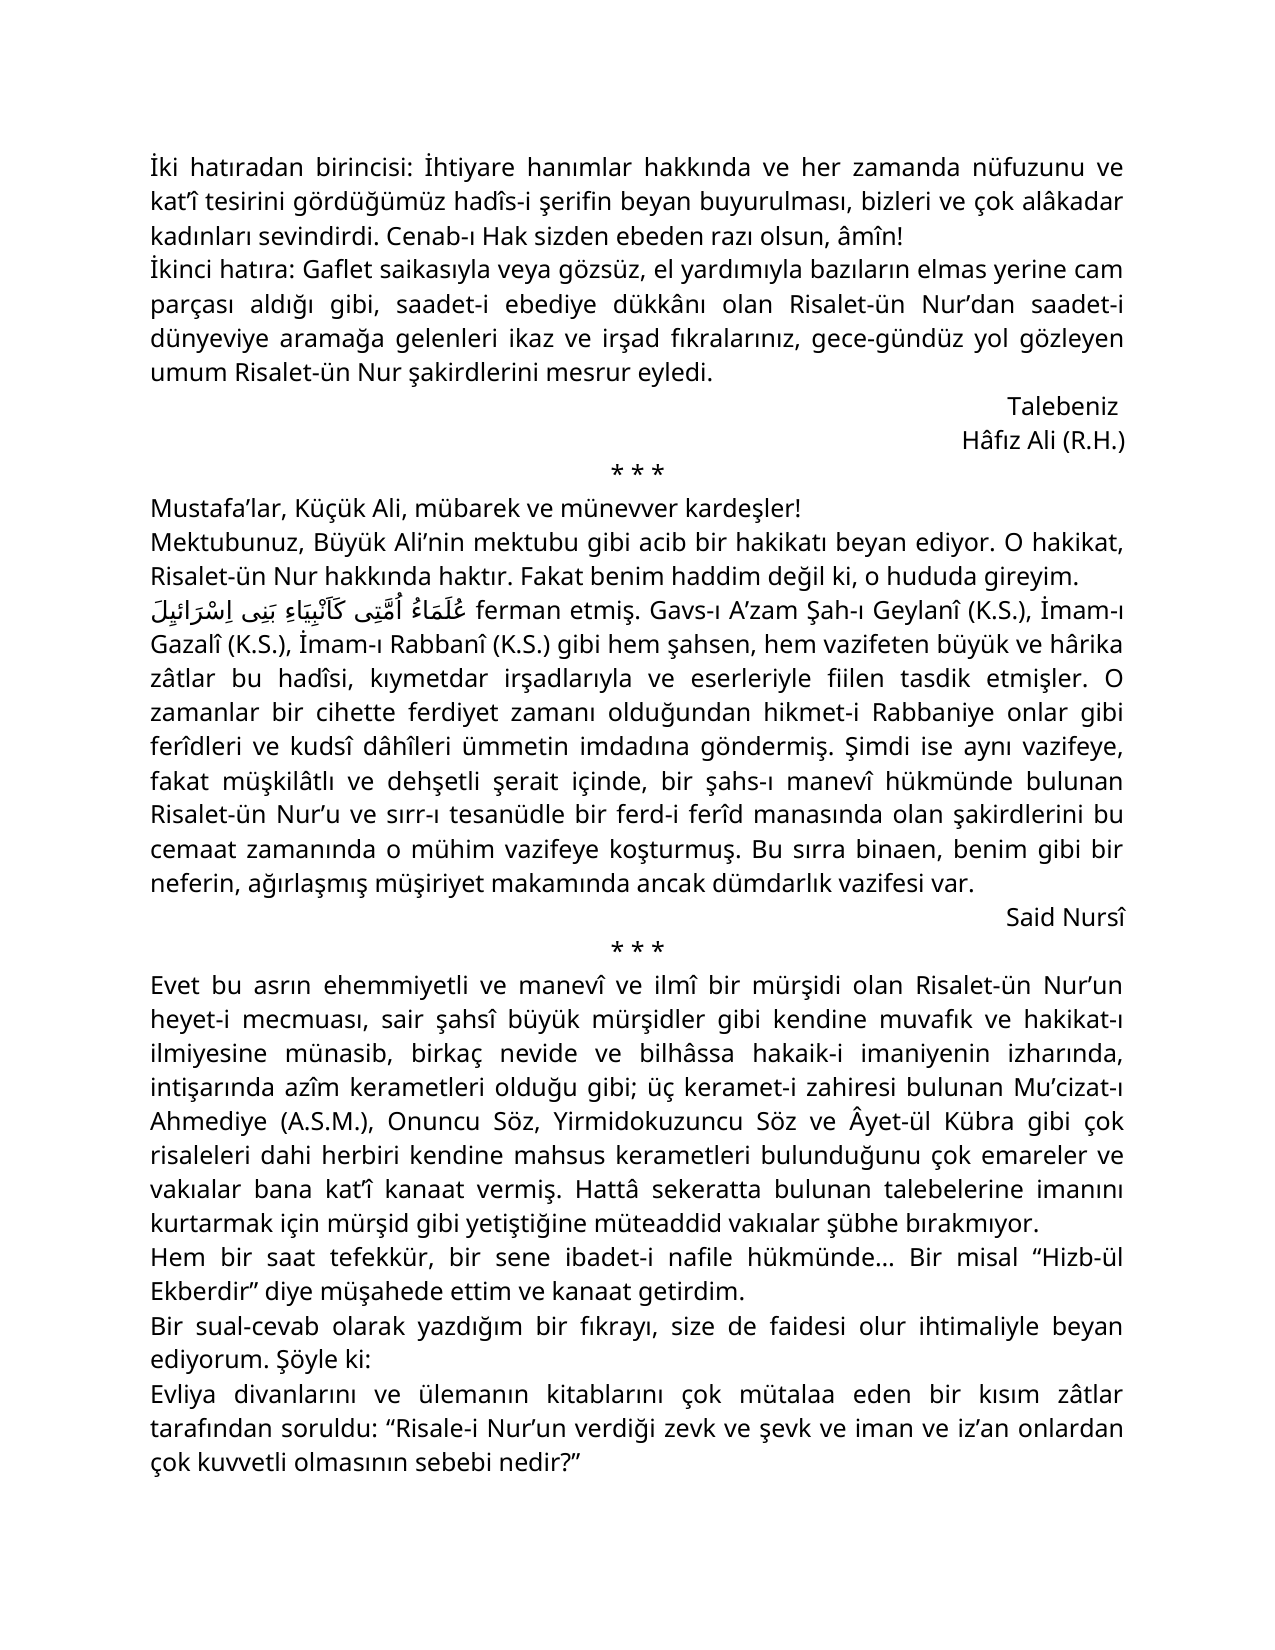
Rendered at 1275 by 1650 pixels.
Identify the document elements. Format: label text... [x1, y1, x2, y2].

text Said Nursî [150, 899, 1125, 933]
text Evet bu asrın ehemmiyetli ve manevî ve ilmî bir mürşidi olan Risalet-ün Nur’un heyet-i mecmuası, sair şahsî büyük mürşidler gibi kendine muvafık ve hakikat-ı ilmiyesine münasib, birkaç nevide ve bilhâssa hakaik-i imaniyenin izharında, intişarında azîm kerametleri olduğu gibi; üç keramet-i zahiresi bulunan Mu’cizat-ı Ahmediye (A.S.M.), Onuncu Söz, Yirmidokuzuncu Söz ve Âyet-ül Kübra gibi çok risaleleri dahi herbiri kendine mahsus kerametleri bulunduğunu çok emareler ve vakıalar bana kat’î kanaat vermiş. Hattâ sekeratta bulunan talebelerine imanını kurtarmak için mürşid gibi yetiştiğine müteaddid vakıalar şübhe bırakmıyor. [150, 967, 1125, 1240]
text * * * [150, 457, 1125, 491]
text Talebeniz Hâfız Ali (R.H.) [150, 388, 1125, 457]
text * * * [150, 933, 1125, 967]
text Bir sual-cevab olarak yazdığım bir fıkrayı, size de faidesi olur ihtimaliyle beyan ediyorum. Şöyle ki: [150, 1308, 1125, 1376]
text Mektubunuz, Büyük Ali’nin mektubu gibi acib bir hakikatı beyan ediyor. O hakikat, Risalet-ün Nur hakkında haktır. Fakat benim haddim değil ki, o hududa gireyim. [150, 525, 1125, 593]
text İki hatıradan birincisi: İhtiyare hanımlar hakkında ve her zamanda nüfuzunu ve kat’î tesirini gördüğümüz hadîs-i şerifin beyan buyurulması, bizleri ve çok alâkadar kadınları sevindirdi. Cenab-ı Hak sizden ebeden razı olsun, âmîn! [150, 150, 1125, 252]
text Hem bir saat tefekkür, bir sene ibadet-i nafile hükmünde… Bir misal “Hizb-ül Ekberdir” diye müşahede ettim ve kanaat getirdim. [150, 1240, 1125, 1308]
text عُلَمَاءُ اُمَّتِى كَاَنْبِيَاءِ بَنِى اِسْرَائيِلَ ferman etmiş. Gavs-ı A’zam Şah-ı Geylanî (K.S.), İmam-ı Gazalî (K.S.), İmam-ı Rabbanî (K.S.) gibi hem şahsen, hem vazifeten büyük ve hârika zâtlar bu hadîsi, kıymetdar irşadlarıyla ve eserleriyle fiilen tasdik etmişler. O zamanlar bir cihette ferdiyet zamanı olduğundan hikmet-i Rabbaniye onlar gibi ferîdleri ve kudsî dâhîleri ümmetin imdadına göndermiş. Şimdi ise aynı vazifeye, fakat müşkilâtlı ve dehşetli şerait içinde, bir şahs-ı manevî hükmünde bulunan Risalet-ün Nur’u ve sırr-ı tesanüdle bir ferd-i ferîd manasında olan şakirdlerini bu cemaat zamanında o mühim vazifeye koşturmuş. Bu sırra binaen, benim gibi bir neferin, ağırlaşmış müşiriyet makamında ancak dümdarlık vazifesi var. [150, 593, 1125, 899]
text Mustafa’lar, Küçük Ali, mübarek ve münevver kardeşler! [150, 491, 1125, 525]
text İkinci hatıra: Gaflet saikasıyla veya gözsüz, el yardımıyla bazıların elmas yerine cam parçası aldığı gibi, saadet-i ebediye dükkânı olan Risalet-ün Nur’dan saadet-i dünyeviye aramağa gelenleri ikaz ve irşad fıkralarınız, gece-gündüz yol gözleyen umum Risalet-ün Nur şakirdlerini mesrur eyledi. [150, 252, 1125, 388]
text Evliya divanlarını ve ülemanın kitablarını çok mütalaa eden bir kısım zâtlar tarafından soruldu: “Risale-i Nur’un verdiği zevk ve şevk ve iman ve iz’an onlardan çok kuvvetli olmasının sebebi nedir?” [150, 1376, 1125, 1478]
